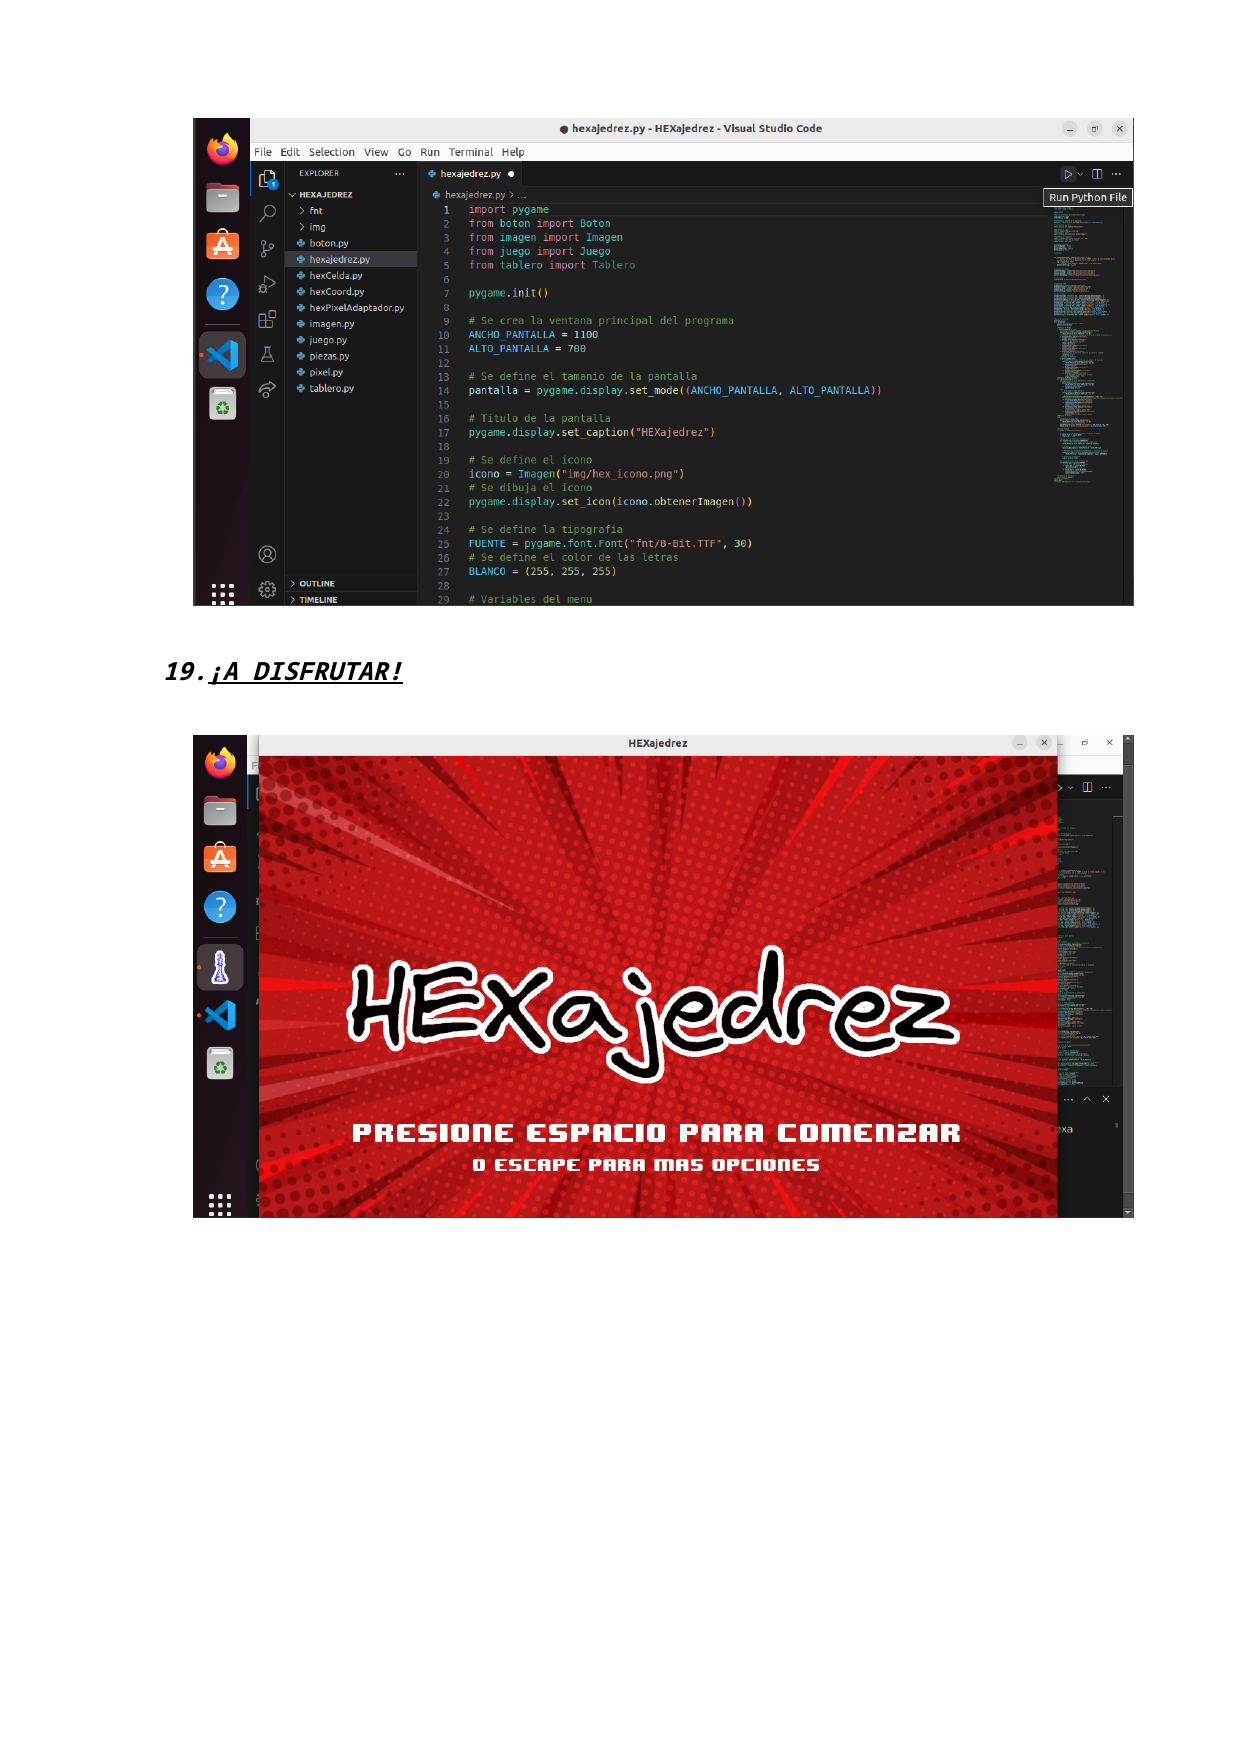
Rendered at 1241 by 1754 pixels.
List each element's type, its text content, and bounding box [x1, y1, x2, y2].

picture [193, 118, 1134, 606]
list ¡A DISFRUTAR! [162, 653, 1122, 687]
picture [193, 735, 1134, 1218]
